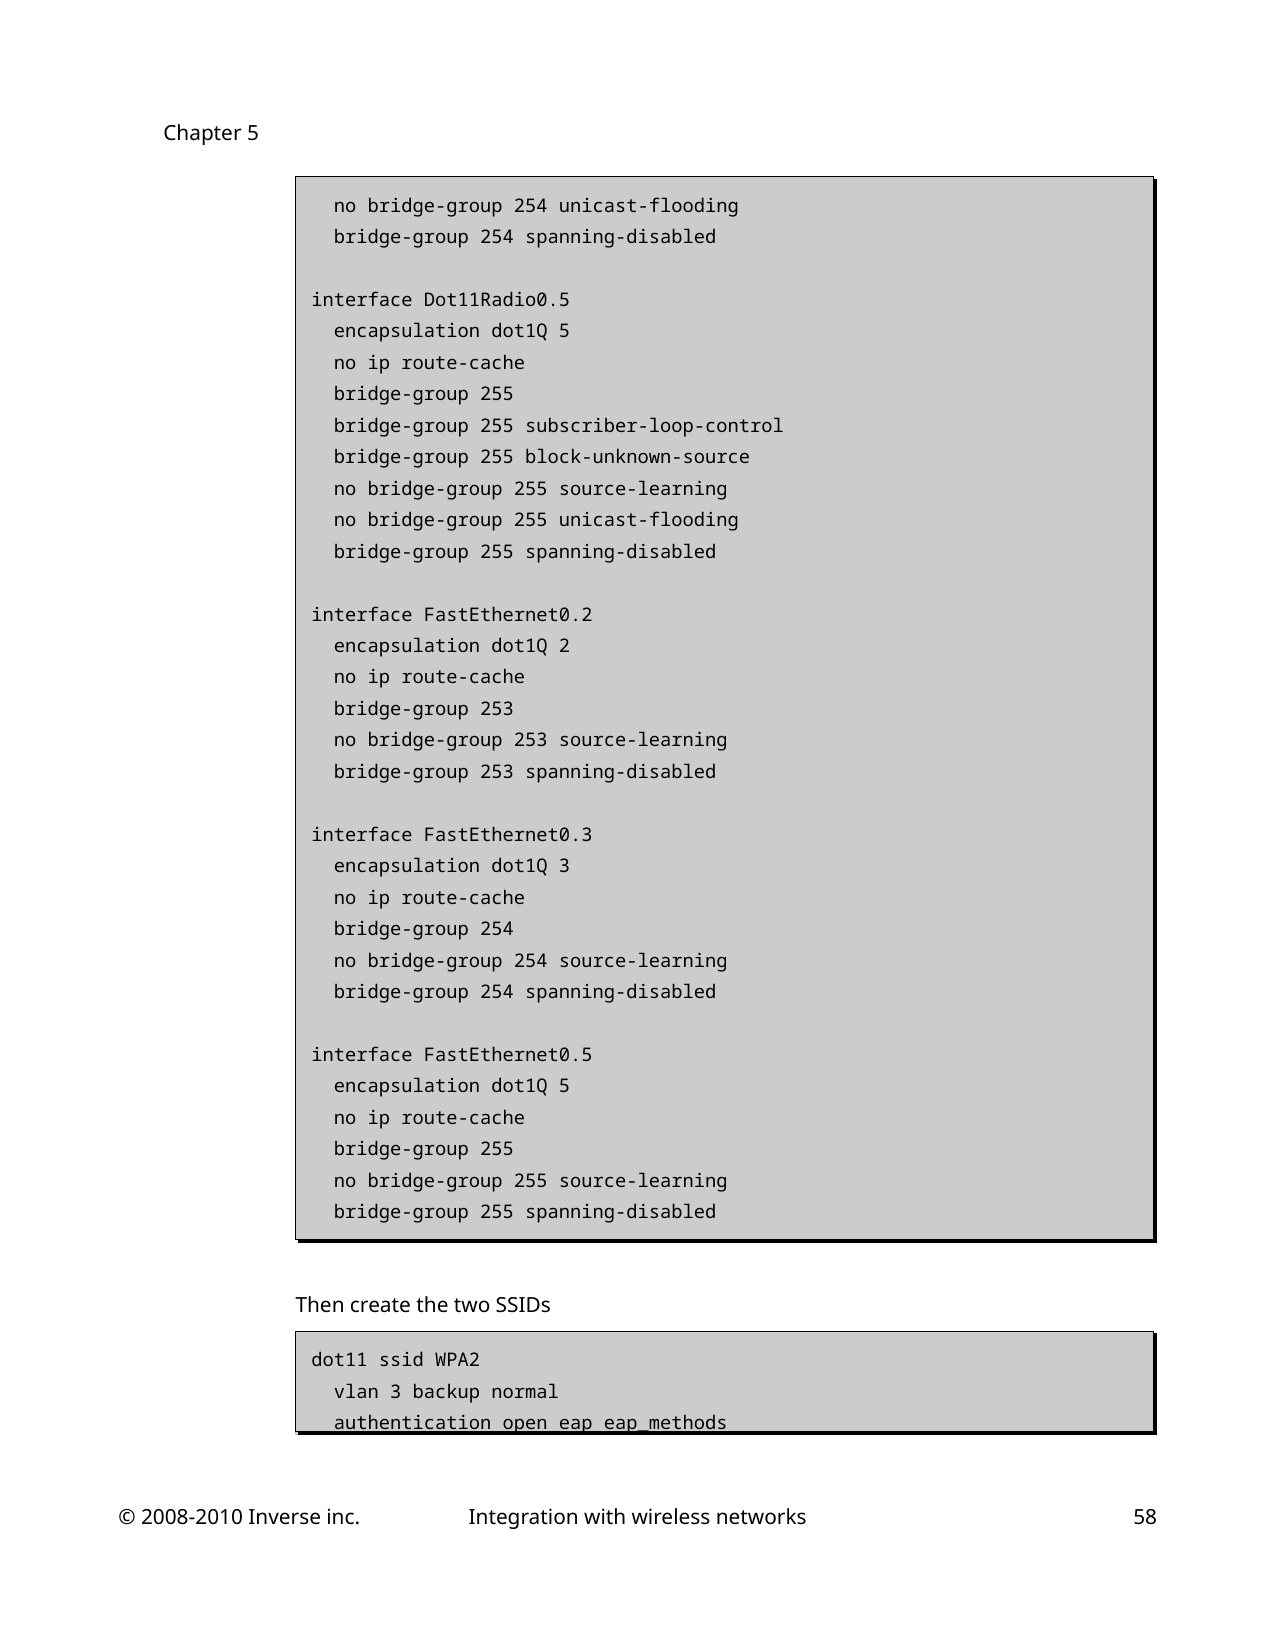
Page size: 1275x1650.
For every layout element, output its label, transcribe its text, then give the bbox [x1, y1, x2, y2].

text dot11 ssid WPA2 [296, 1332, 1153, 1362]
text bridge-group 255 [296, 1120, 1153, 1151]
text bridge-group 254 spanning-disabled [296, 962, 1153, 994]
text no bridge-group 255 source-learning [296, 1151, 1153, 1183]
text encapsulation dot1Q 2 [296, 616, 1153, 648]
text no bridge-group 254 unicast-flooding [296, 177, 1153, 207]
text bridge-group 253 spanning-disabled [296, 742, 1153, 774]
text no bridge-group 255 unicast-flooding [296, 491, 1153, 522]
text no ip route-cache [296, 1088, 1153, 1120]
text interface FastEthernet0.3 [296, 805, 1153, 837]
text bridge-group 253 [296, 679, 1153, 711]
text bridge-group 255 spanning-disabled [296, 522, 1153, 553]
text no bridge-group 255 source-learning [296, 459, 1153, 491]
text bridge-group 255 spanning-disabled [296, 1183, 1153, 1239]
text no bridge-group 253 source-learning [296, 711, 1153, 742]
text no bridge-group 254 source-learning [296, 931, 1153, 962]
text interface FastEthernet0.5 [296, 1025, 1153, 1057]
text encapsulation dot1Q 3 [296, 837, 1153, 868]
text bridge-group 255 subscriber-loop-control [296, 396, 1153, 428]
text encapsulation dot1Q 5 [296, 1057, 1153, 1088]
text bridge-group 254 [296, 899, 1153, 931]
text no ip route-cache [296, 333, 1153, 365]
text Then create the two SSIDs [295, 1290, 1157, 1318]
text bridge-group 255 [296, 365, 1153, 396]
text bridge-group 254 spanning-disabled [296, 207, 1153, 239]
text bridge-group 255 block-unknown-source [296, 428, 1153, 459]
text authentication open eap eap_methods [296, 1393, 1153, 1431]
text no ip route-cache [296, 868, 1153, 899]
text interface FastEthernet0.2 [296, 585, 1153, 616]
text interface Dot11Radio0.5 [296, 270, 1153, 302]
text no ip route-cache [296, 648, 1153, 679]
text encapsulation dot1Q 5 [296, 302, 1153, 333]
text vlan 3 backup normal [296, 1362, 1153, 1393]
